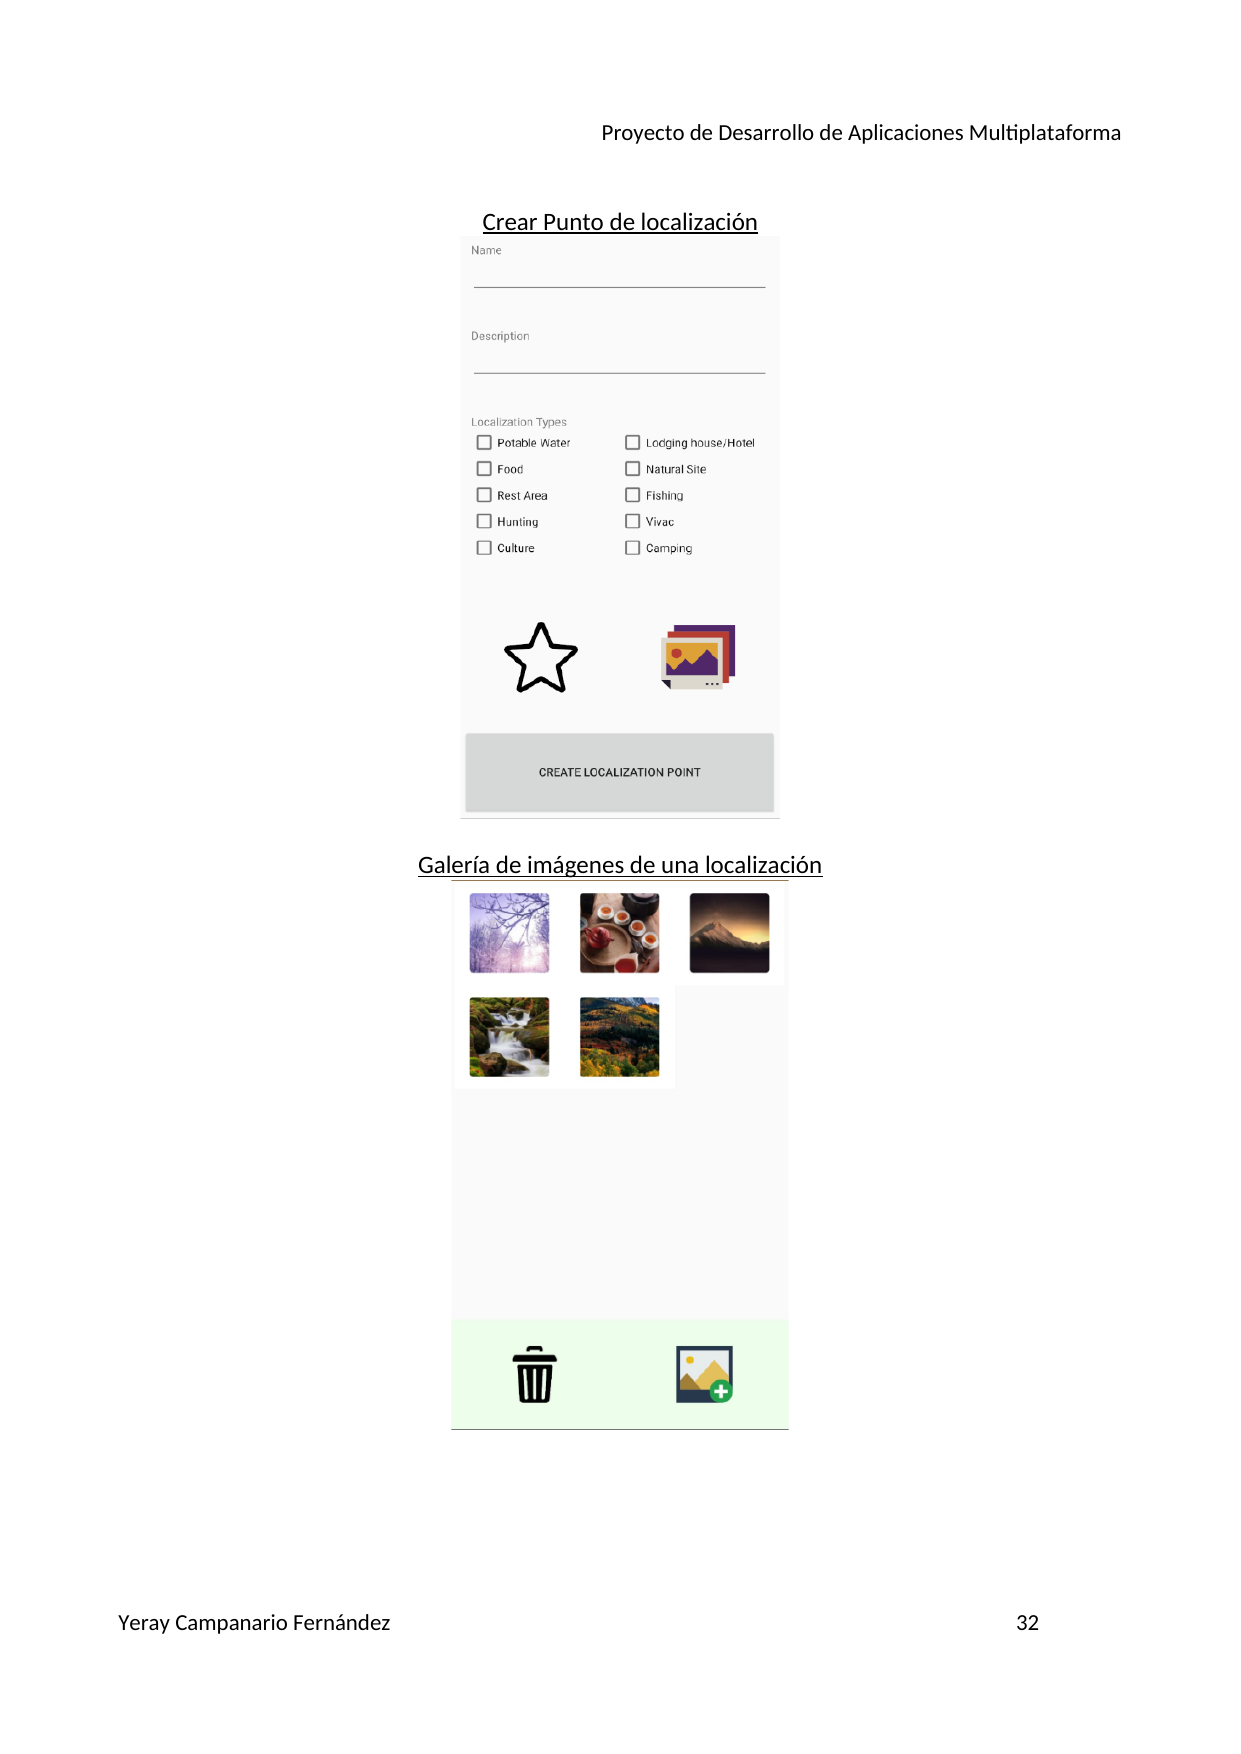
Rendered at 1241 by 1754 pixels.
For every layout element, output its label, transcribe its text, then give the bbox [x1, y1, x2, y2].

picture [460, 236, 780, 819]
picture [451, 880, 789, 1430]
text Galería de imágenes de una localización [118, 849, 1122, 880]
text Crear Punto de localización [118, 206, 1122, 237]
